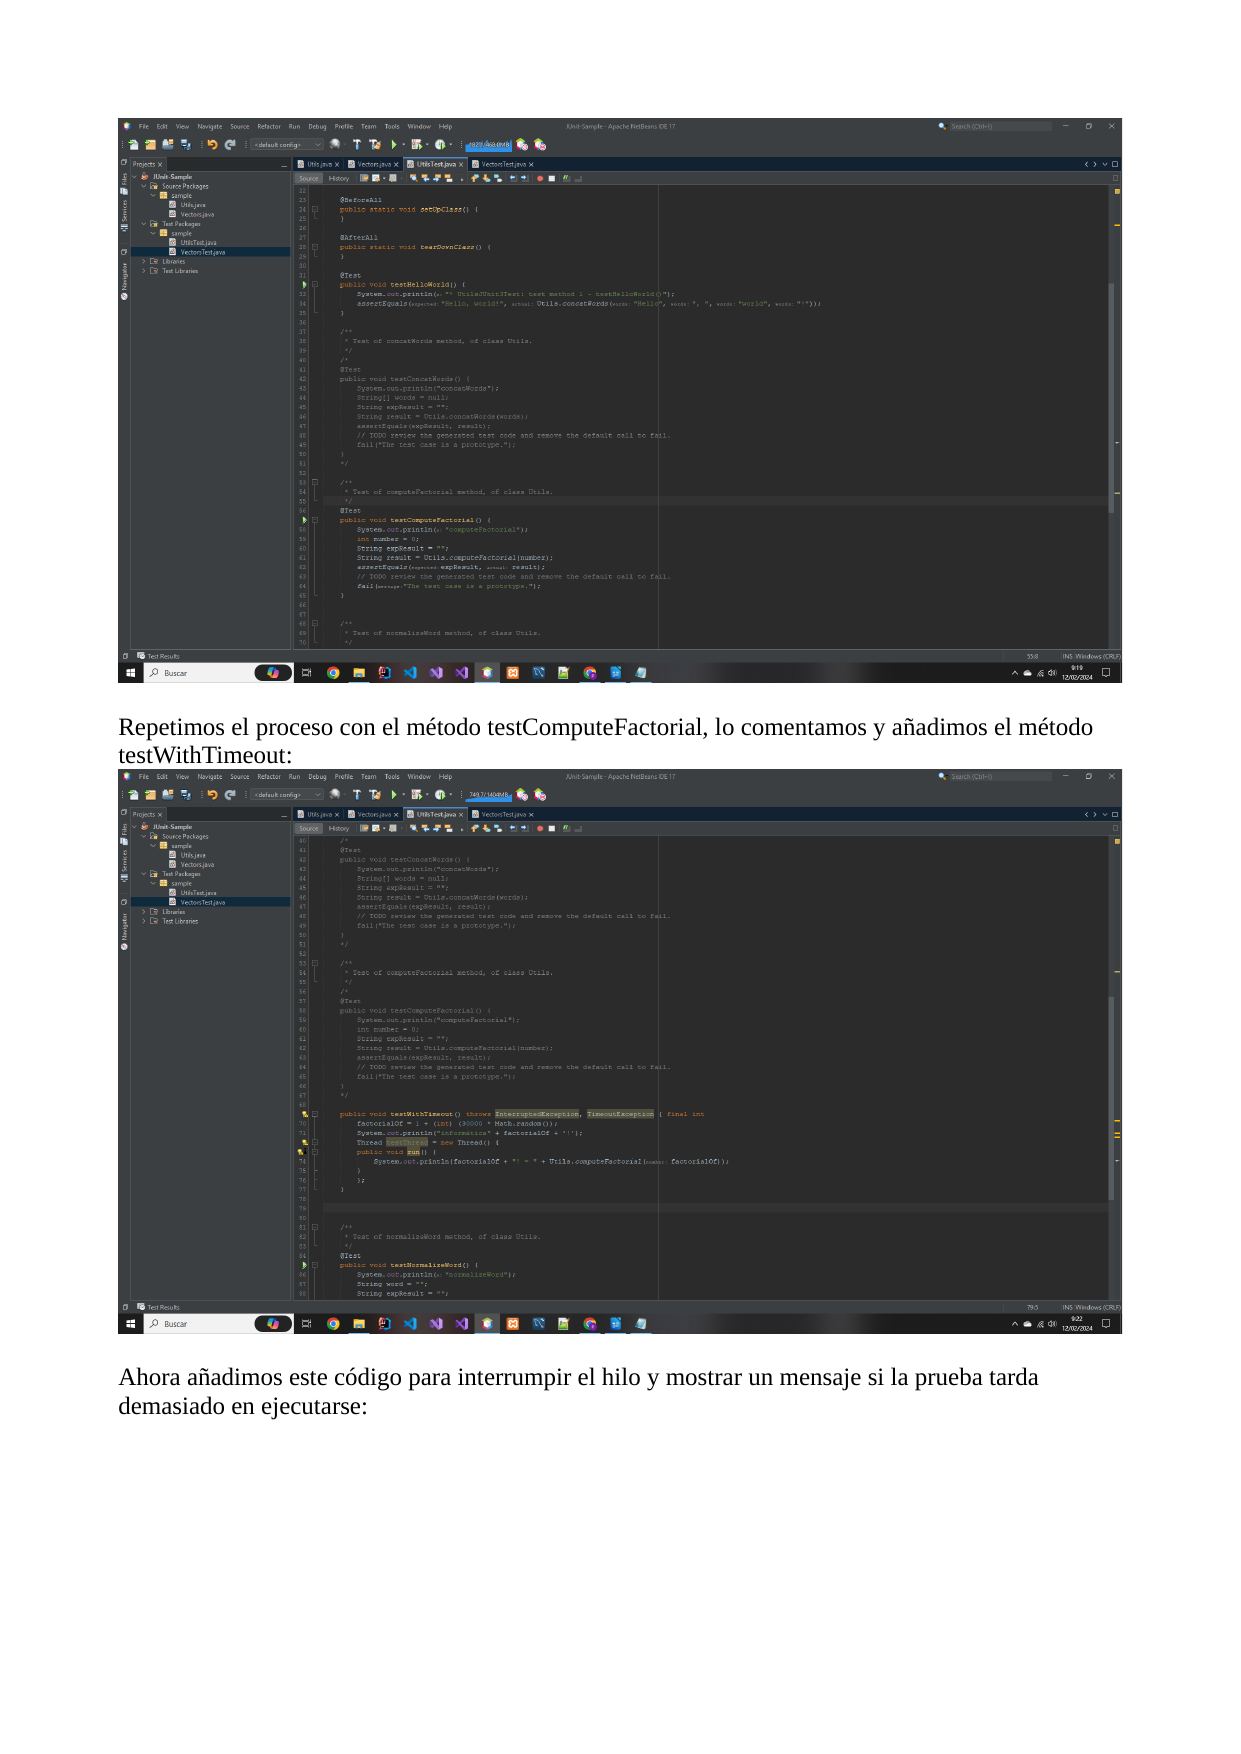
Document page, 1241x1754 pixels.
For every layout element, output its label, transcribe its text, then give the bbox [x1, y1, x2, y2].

text Repetimos el proceso con el método testComputeFactorial, lo comentamos y añadimos el método testWithTimeout: [118, 712, 1122, 769]
text Ahora añadimos este código para interrumpir el hilo y mostrar un mensaje si la prueba tarda demasiado en ejecutarse: [118, 1362, 1122, 1420]
picture [118, 769, 1123, 1334]
picture [118, 118, 1123, 683]
